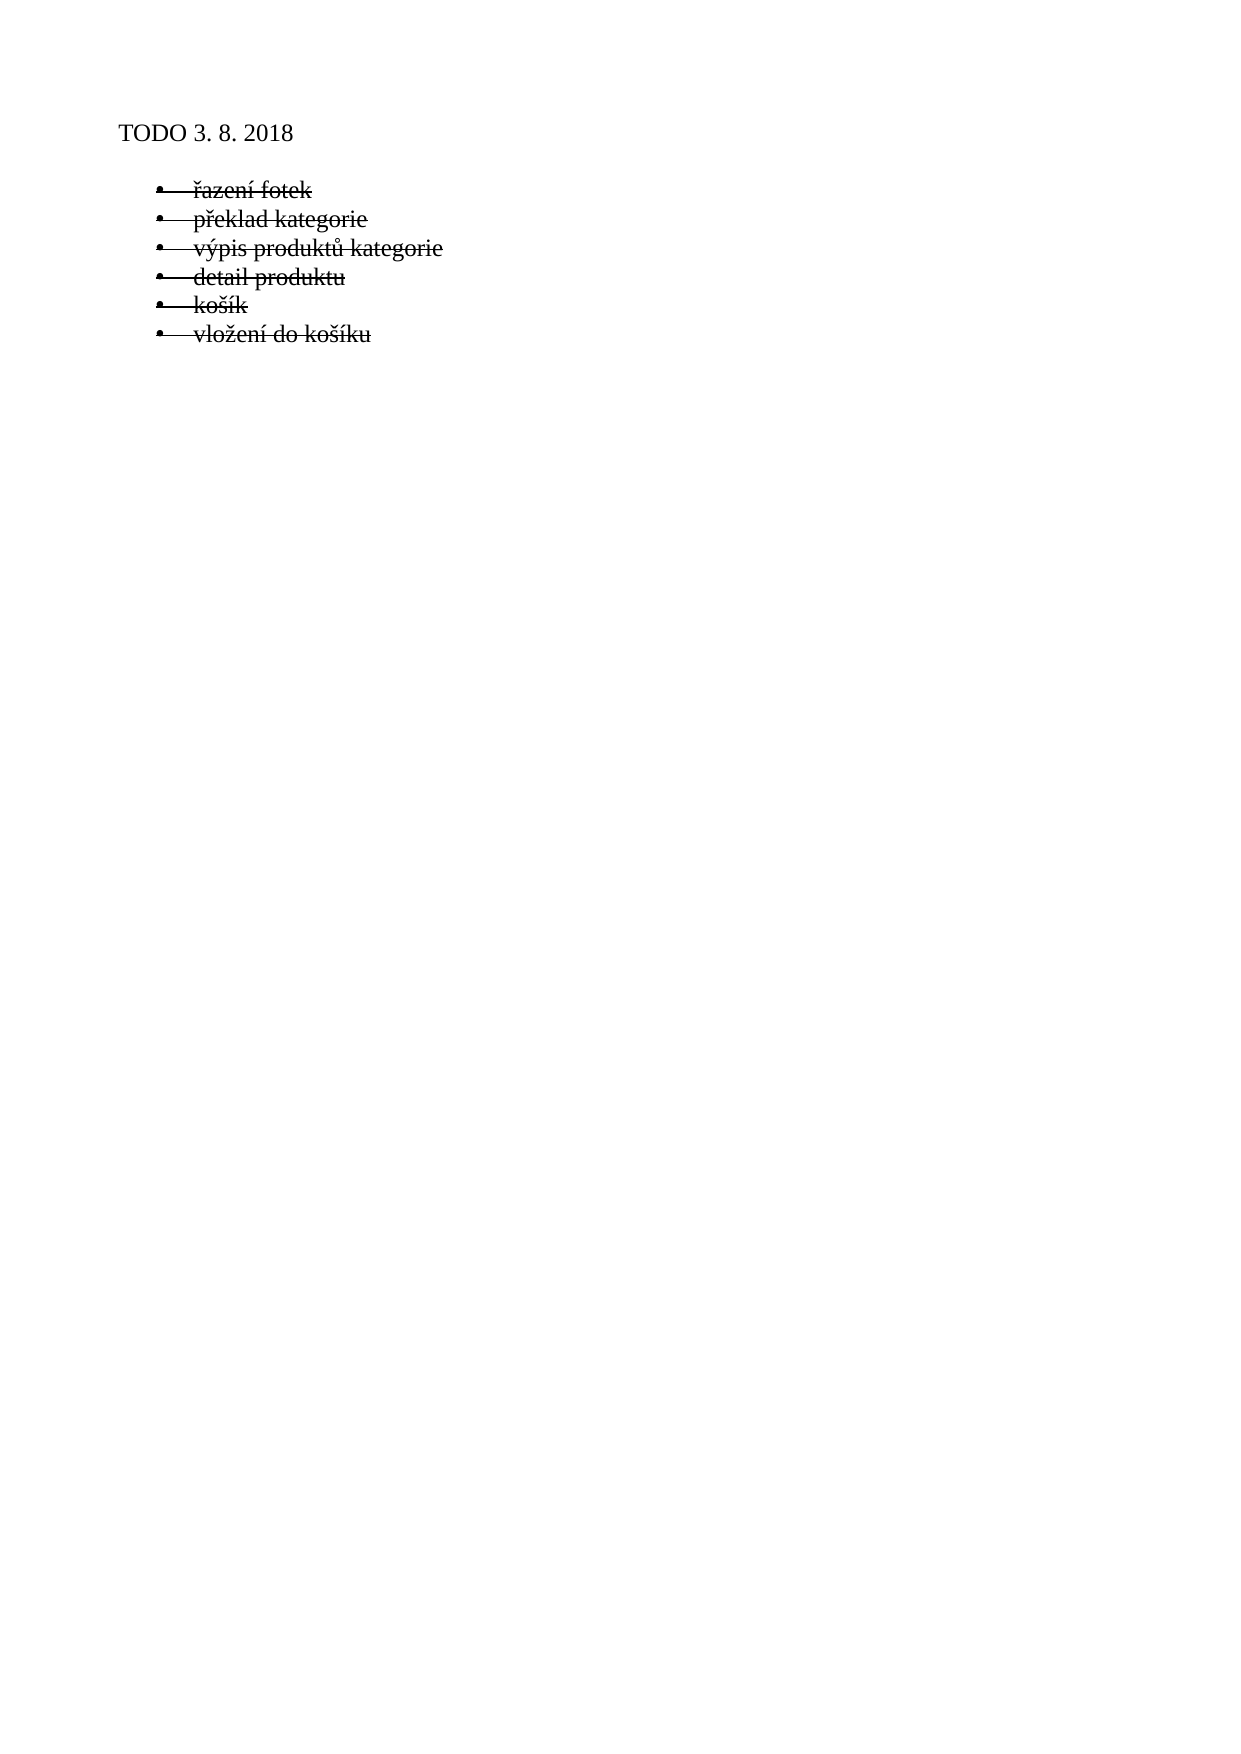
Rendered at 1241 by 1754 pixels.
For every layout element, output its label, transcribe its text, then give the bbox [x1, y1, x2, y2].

list košík [156, 291, 1122, 319]
list detail produktu [156, 262, 1122, 291]
list vložení do košíku [156, 319, 1122, 348]
text TODO 3. 8. 2018 [118, 118, 1122, 147]
list řazení fotek [156, 176, 1122, 204]
list výpis produktů kategorie [156, 233, 1122, 262]
list překlad kategorie [156, 204, 1122, 233]
